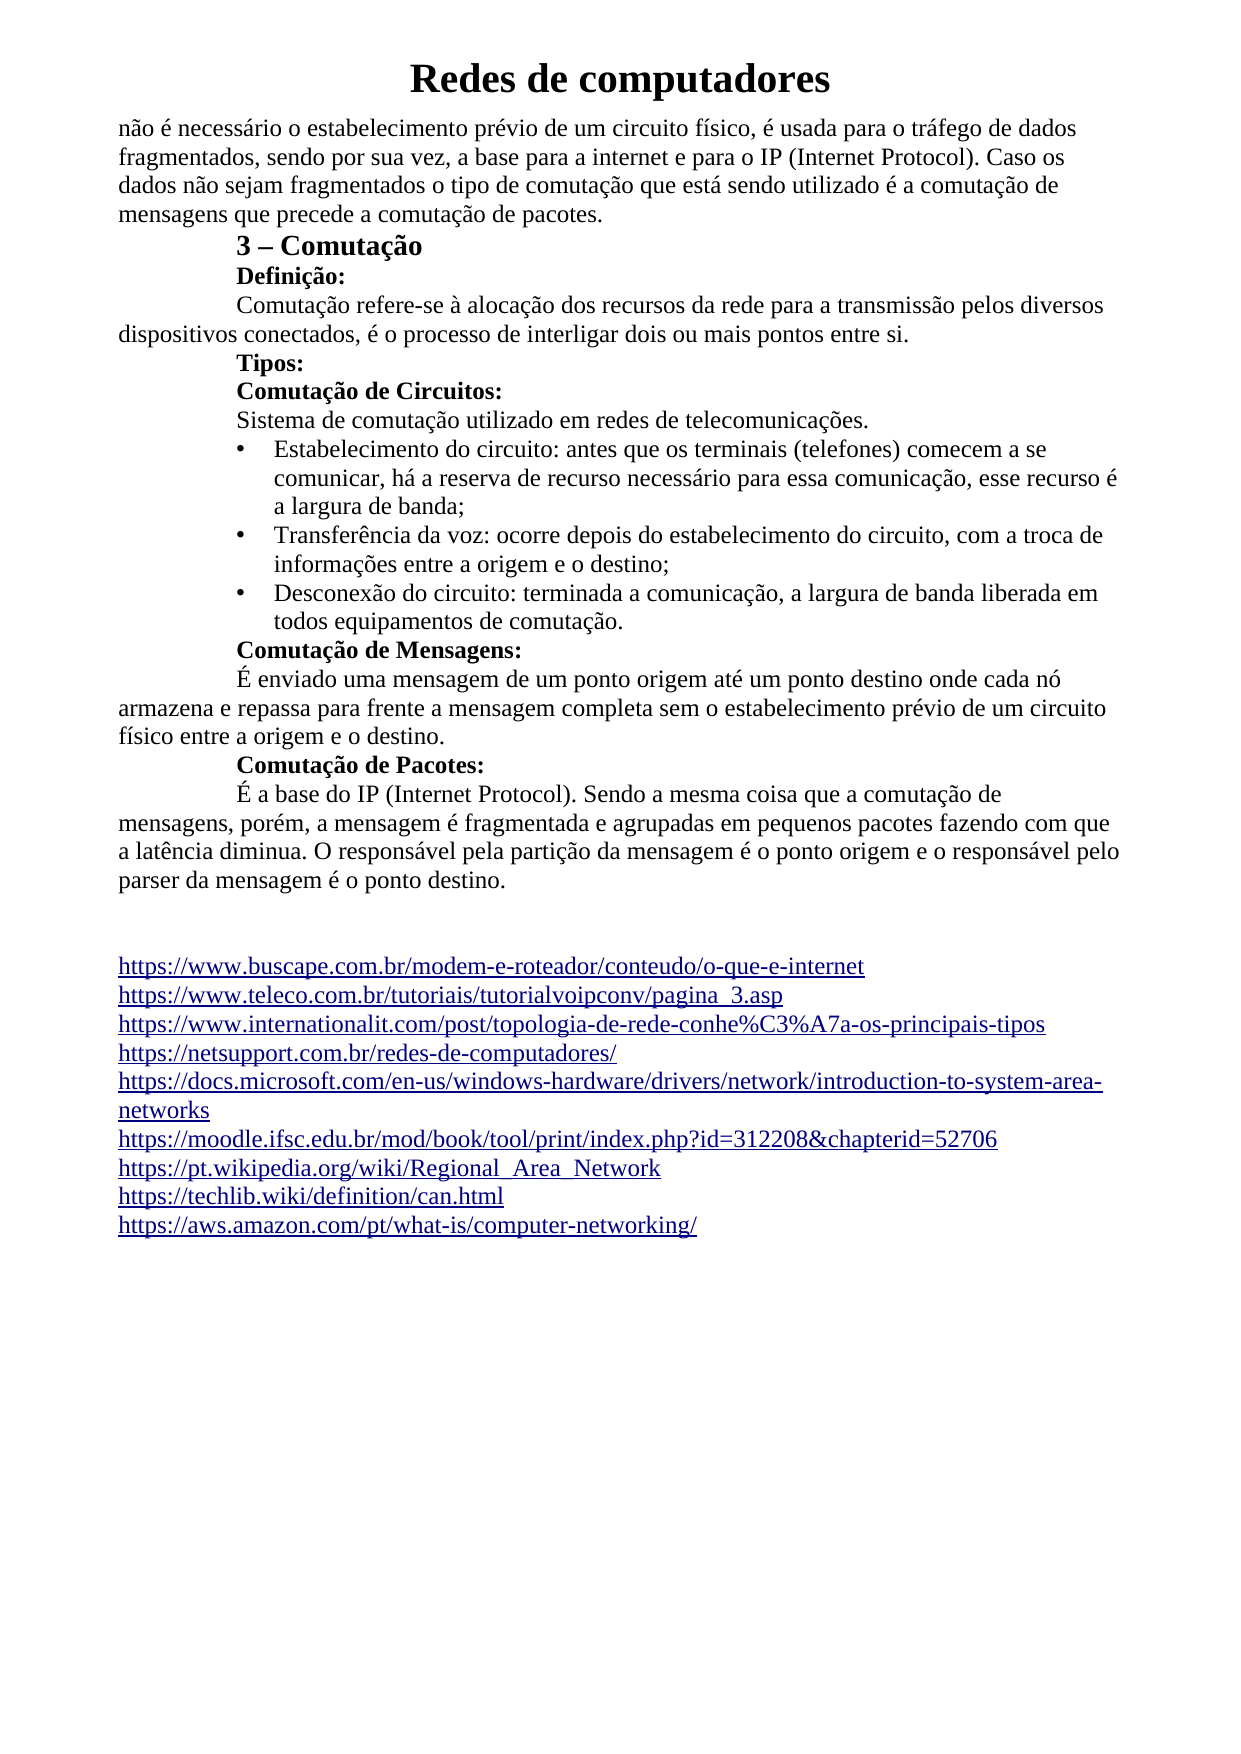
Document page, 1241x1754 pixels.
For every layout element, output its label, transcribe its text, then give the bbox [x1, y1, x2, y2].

text https://moodle.ifsc.edu.br/mod/book/tool/print/index.php?id=312208&chapterid=52706 [118, 1124, 1122, 1153]
text Sistema de comutação utilizado em redes de telecomunicações. [118, 405, 1122, 434]
list Desconexão do circuito: terminada a comunicação, a largura de banda liberada em todos equipamentos de comutação. [236, 578, 1122, 635]
text Definição: [118, 261, 1122, 290]
text É enviado uma mensagem de um ponto origem até um ponto destino onde cada nó armazena e repassa para frente a mensagem completa sem o estabelecimento prévio de um circuito físico entre a origem e o destino. [118, 664, 1122, 750]
text Comutação de Mensagens: [118, 635, 1122, 664]
text Tipos: [118, 348, 1122, 376]
text https://docs.microsoft.com/en-us/windows-hardware/drivers/network/introduction-to-system-area-networks [118, 1066, 1122, 1124]
list Estabelecimento do circuito: antes que os terminais (telefones) comecem a se comunicar, há a reserva de recurso necessário para essa comunicação, esse recurso é a largura de banda; [236, 434, 1122, 520]
text não é necessário o estabelecimento prévio de um circuito físico, é usada para o tráfego de dados fragmentados, sendo por sua vez, a base para a internet e para o IP (Internet Protocol). Caso os dados não sejam fragmentados o tipo de comutação que está sendo utilizado é a comutação de mensagens que precede a comutação de pacotes. [118, 113, 1122, 228]
text https://netsupport.com.br/redes-de-computadores/ [118, 1038, 1122, 1066]
text Comutação de Pacotes: [118, 750, 1122, 779]
text https://www.buscape.com.br/modem-e-roteador/conteudo/o-que-e-internet [118, 951, 1122, 980]
text https://www.internationalit.com/post/topologia-de-rede-conhe%C3%A7a-os-principais-tipos [118, 1009, 1122, 1038]
text Comutação de Circuitos: [118, 376, 1122, 405]
list Transferência da voz: ocorre depois do estabelecimento do circuito, com a troca de informações entre a origem e o destino; [236, 520, 1122, 578]
text https://techlib.wiki/definition/can.html [118, 1181, 1122, 1210]
text É a base do IP (Internet Protocol). Sendo a mesma coisa que a comutação de mensagens, porém, a mensagem é fragmentada e agrupadas em pequenos pacotes fazendo com que a latência diminua. O responsável pela partição da mensagem é o ponto origem e o responsável pelo parser da mensagem é o ponto destino. [118, 779, 1122, 894]
text Comutação refere-se à alocação dos recursos da rede para a transmissão pelos diversos dispositivos conectados, é o processo de interligar dois ou mais pontos entre si. [118, 290, 1122, 348]
text https://www.teleco.com.br/tutoriais/tutorialvoipconv/pagina_3.asp [118, 980, 1122, 1009]
text https://pt.wikipedia.org/wiki/Regional_Area_Network [118, 1153, 1122, 1181]
text 3 – Comutação [118, 228, 1122, 261]
text https://aws.amazon.com/pt/what-is/computer-networking/ [118, 1210, 1122, 1239]
